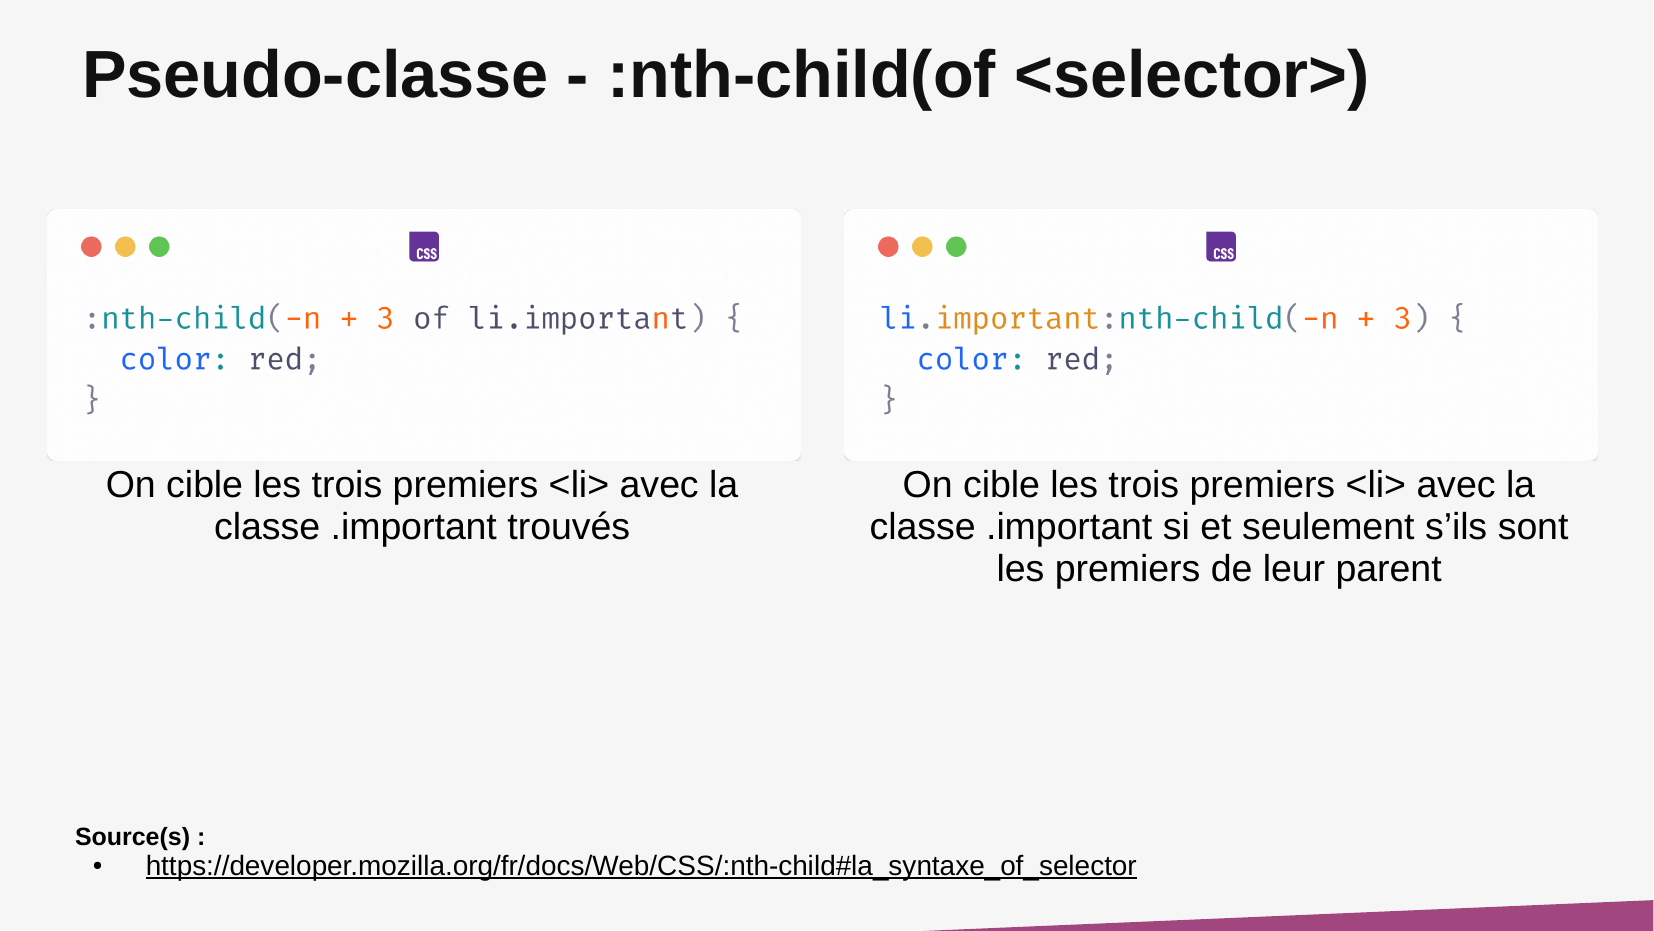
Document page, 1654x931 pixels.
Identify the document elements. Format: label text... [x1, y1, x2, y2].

picture [844, 209, 1598, 461]
picture [47, 209, 801, 461]
text_box On cible les trois premiers <li> avec la classe .important si et seulement s’ils sont les premiers de leur parent [843, 455, 1595, 597]
text_box On cible les trois premiers <li> avec la classe .important trouvés [53, 455, 792, 555]
text_box Source(s) : https://developer.mozilla.org/fr/docs/Web/CSS/:nth-child#la_syntaxe_of_selector [60, 815, 1546, 929]
title Pseudo-classe - :nth-child(of <selector>) [82, 37, 1571, 115]
text_box [922, 900, 1654, 931]
